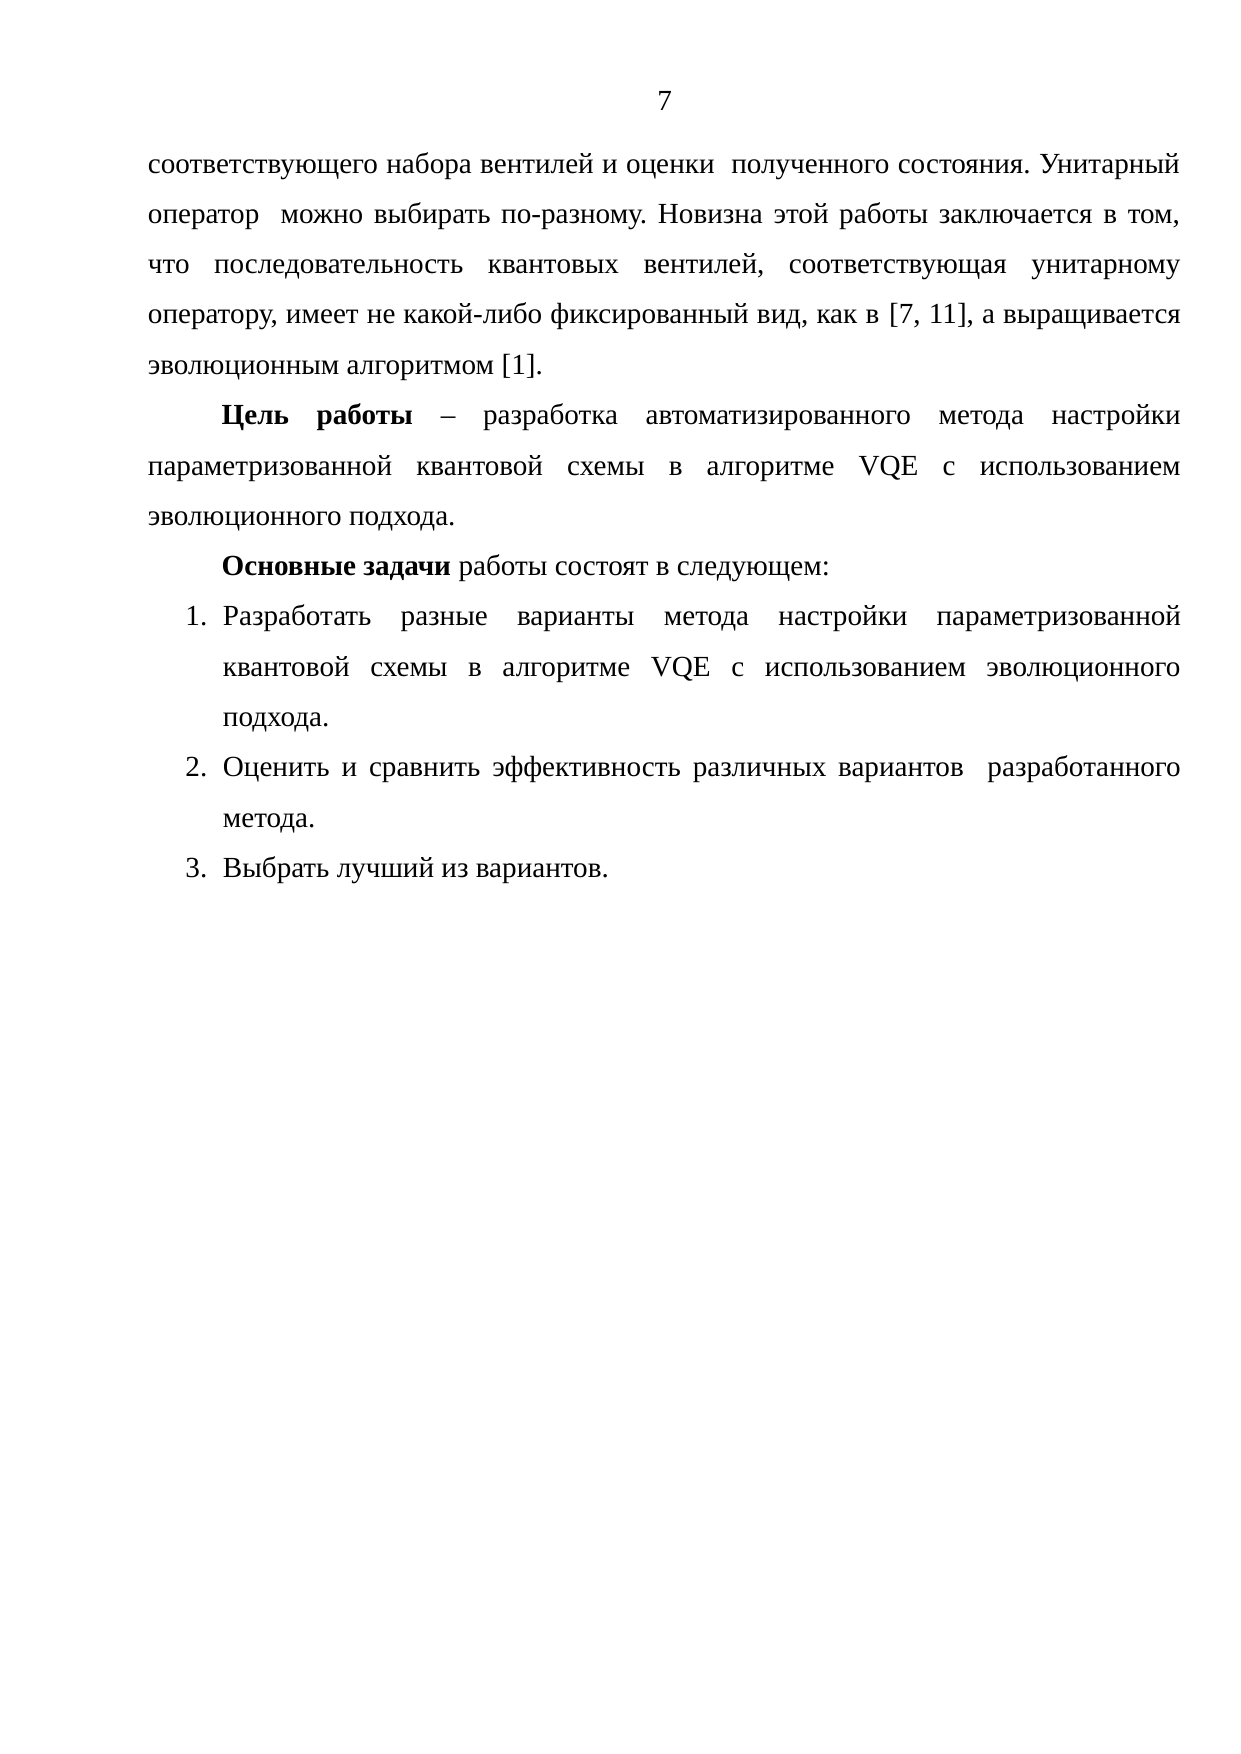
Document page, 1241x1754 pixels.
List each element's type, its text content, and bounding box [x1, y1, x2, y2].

text Основные задачи работы состоят в следующем: [148, 548, 1181, 582]
list Разработать разные варианты метода настройки параметризованной квантовой схемы в алгоритме VQE с использованием эволюционного подхода. [185, 598, 1181, 733]
list Оценить и сравнить эффективность различных вариантов разработанного метода. [185, 749, 1181, 833]
list Выбрать лучший из вариантов. [185, 850, 1181, 884]
text соответствующего набора вентилей и оценки полученного состояния. Унитарный оператор можно выбирать по-разному. Новизна этой работы заключается в том, что последовательность квантовых вентилей, соответствующая унитарному оператору, имеет не какой-либо фиксированный вид, как в [7, 11], а выращивается эволюционным алгоритмом [1]. [148, 146, 1181, 381]
text Цель работы – разработка автоматизированного метода настройки параметризованной квантовой схемы в алгоритме VQE с использованием эволюционного подхода. [148, 397, 1181, 531]
